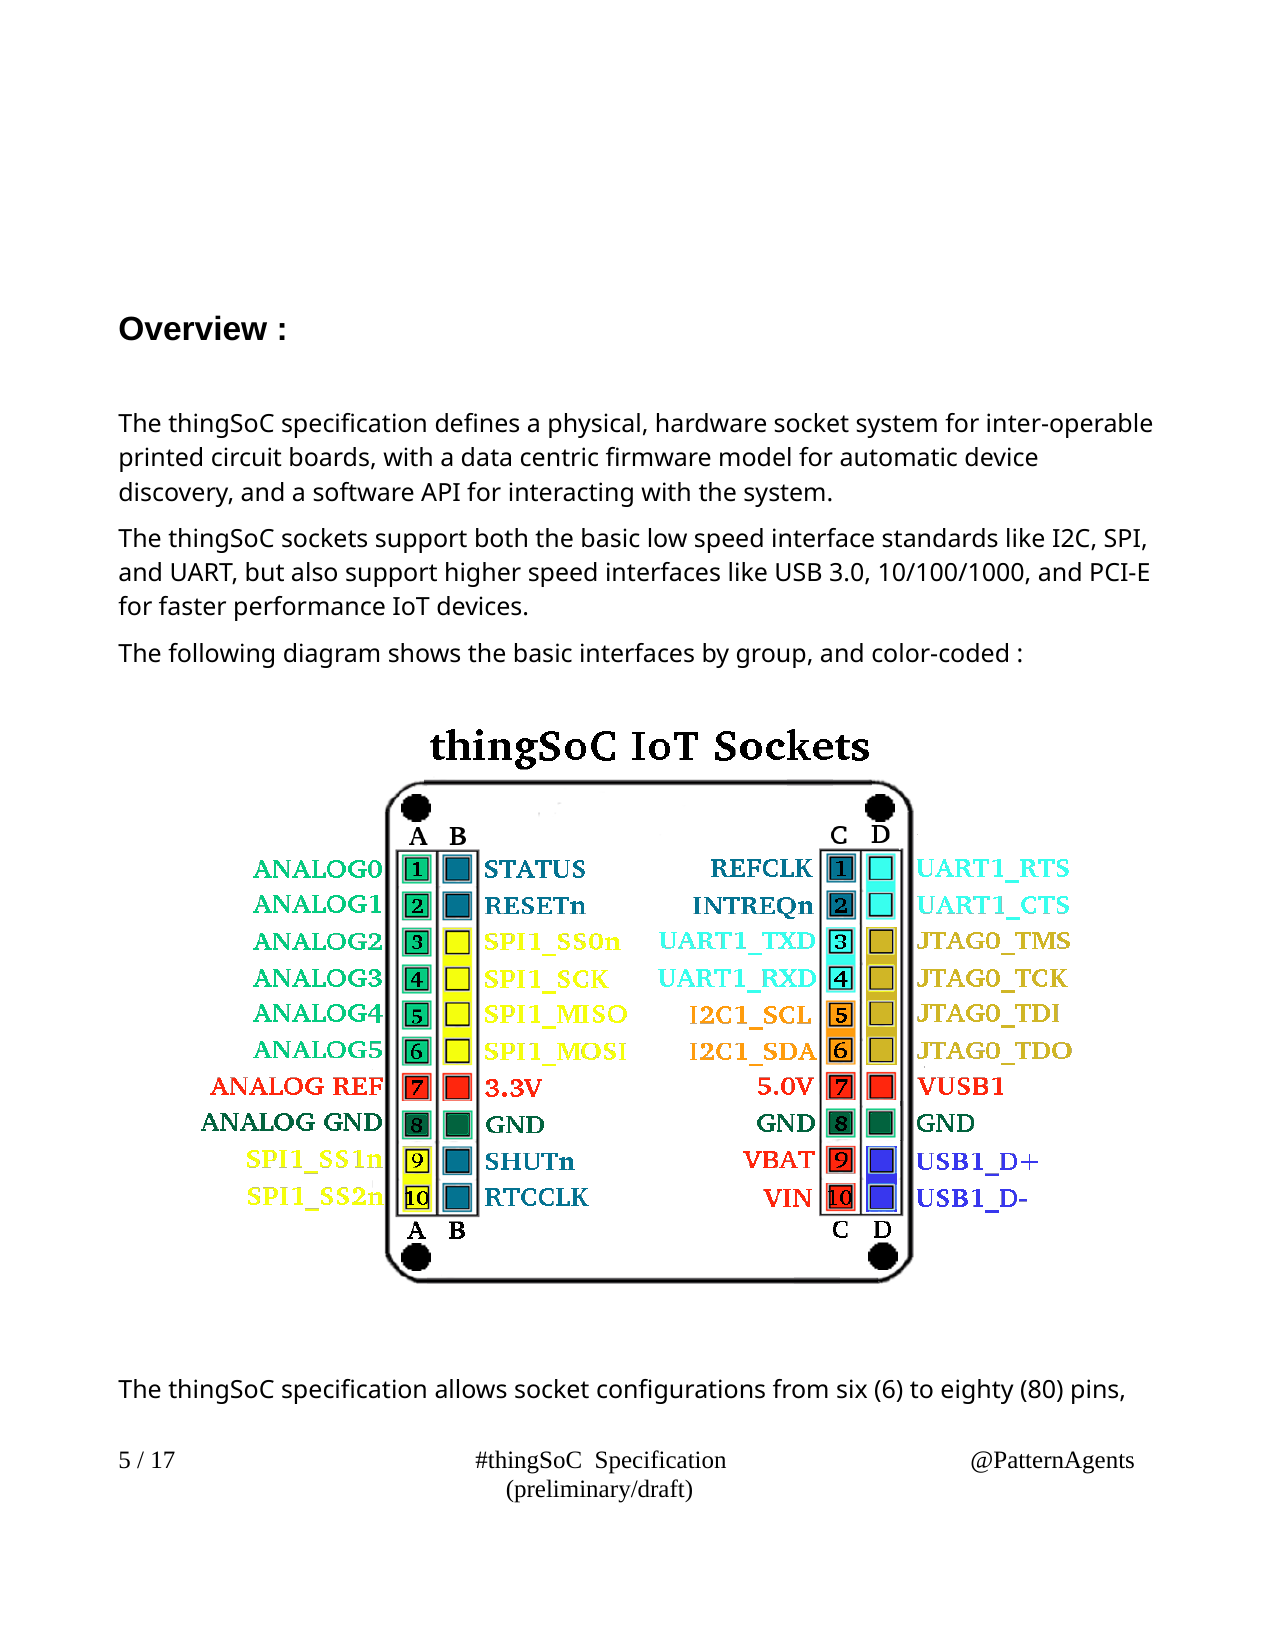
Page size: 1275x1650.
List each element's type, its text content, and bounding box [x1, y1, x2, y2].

text The following diagram shows the basic interfaces by group, and color-coded : [118, 635, 1157, 703]
text The thingSoC specification allows socket configurations from six (6) to eighty (80) pins, [118, 1304, 1157, 1406]
text The thingSoC specification defines a physical, hardware socket system for inter-operable printed circuit boards, with a data centric firmware model for automatic device discovery, and a software API for interacting with the system. [118, 406, 1157, 508]
picture [190, 716, 1085, 1304]
subtitle Overview : [118, 308, 1157, 347]
text The thingSoC sockets support both the basic low speed interface standards like I2C, SPI, and UART, but also support higher speed interfaces like USB 3.0, 10/100/1000, and PCI-E for faster performance IoT devices. [118, 521, 1157, 623]
